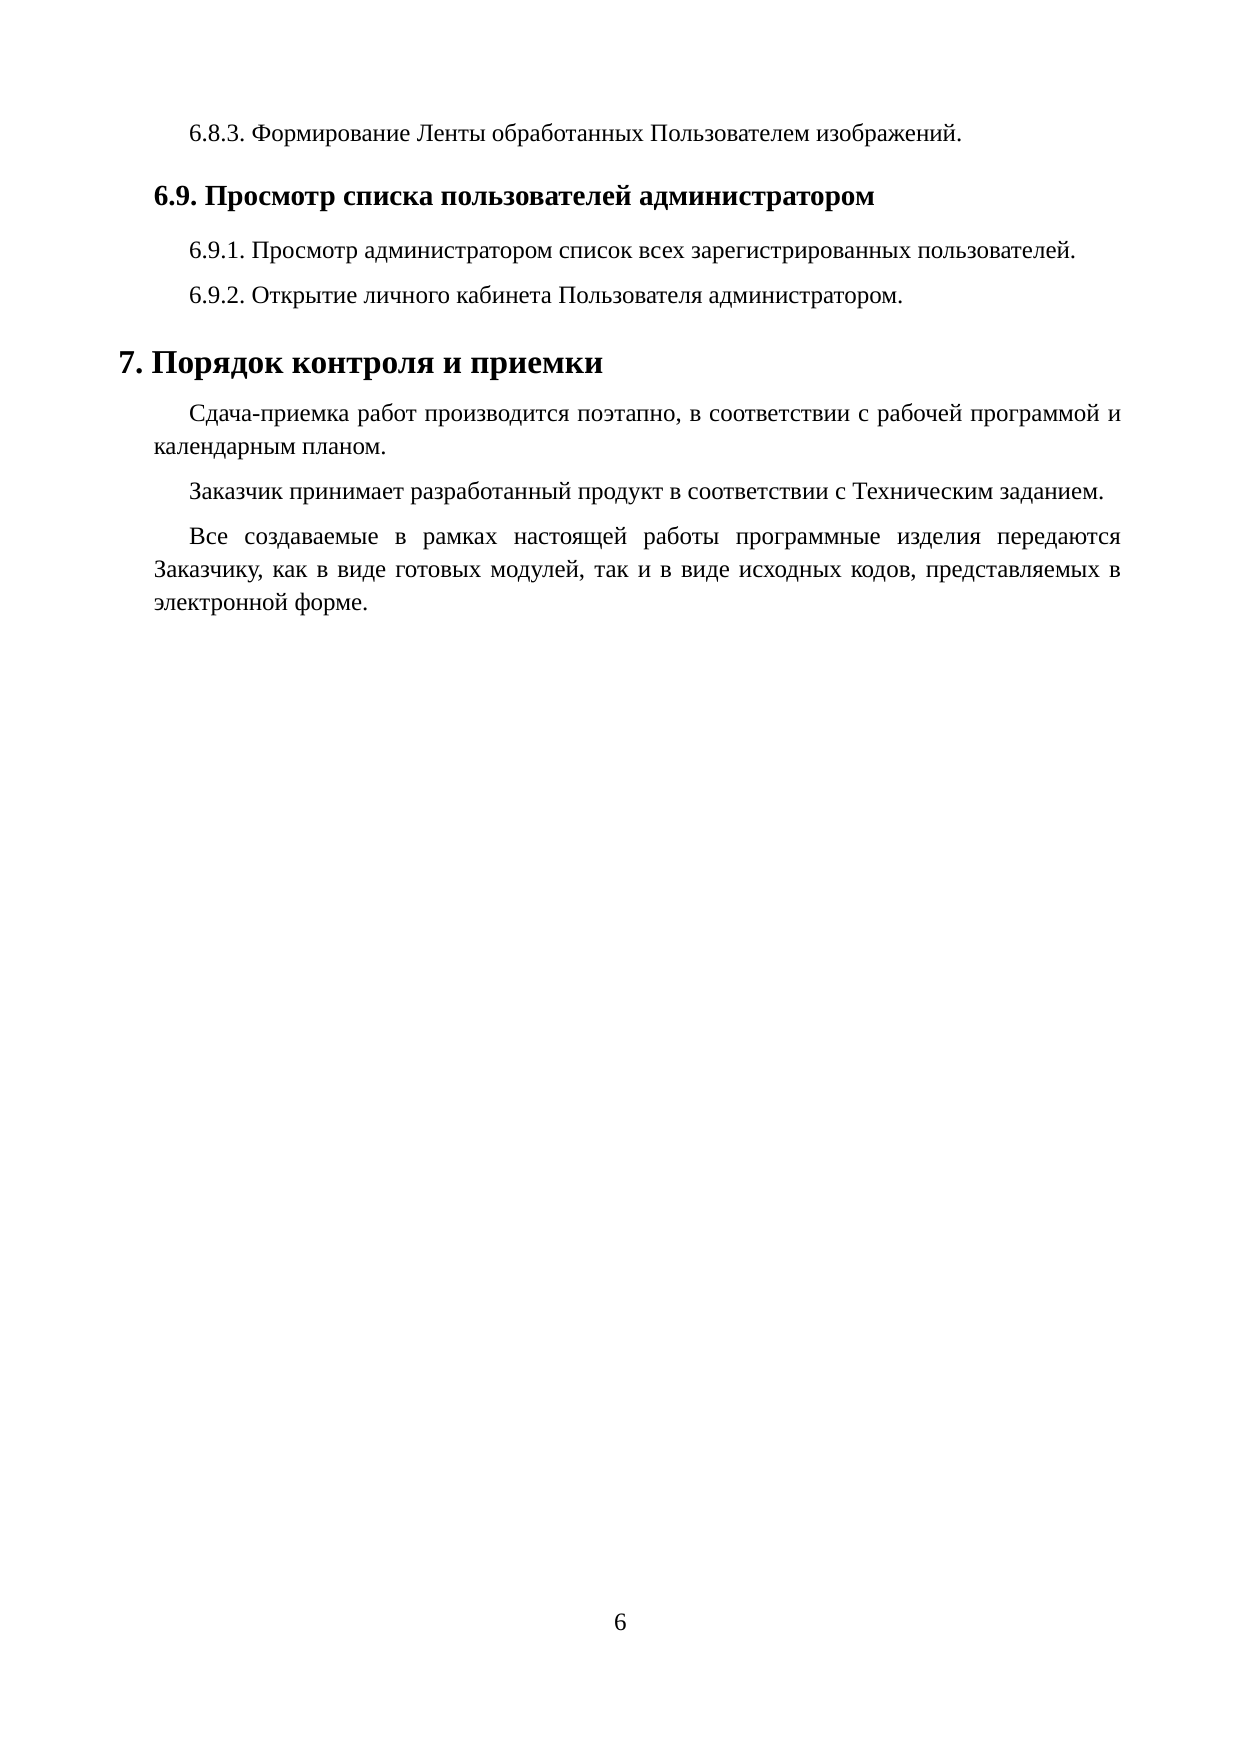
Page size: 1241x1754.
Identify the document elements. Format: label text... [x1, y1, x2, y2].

subtitle Формирование Ленты обработанных Пользователем изображений. [189, 118, 1122, 147]
subtitle Порядок контроля и приемки [118, 342, 1122, 381]
text Сдача-приемка работ производится поэтапно, в соответствии с рабочей программой и календарным планом. [153, 398, 1122, 460]
subtitle Просмотр администратором список всех зарегистрированных пользователей. [189, 235, 1122, 264]
subtitle Просмотр списка пользователей администратором [153, 178, 1122, 211]
text Все создаваемые в рамках настоящей работы программные изделия передаются Заказчику, как в виде готовых модулей, так и в виде исходных кодов, представляемых в электронной форме. [153, 521, 1122, 616]
subtitle Открытие личного кабинета Пользователя администратором. [189, 280, 1122, 308]
text Заказчик принимает разработанный продукт в соответствии с Техническим заданием. [153, 476, 1122, 505]
